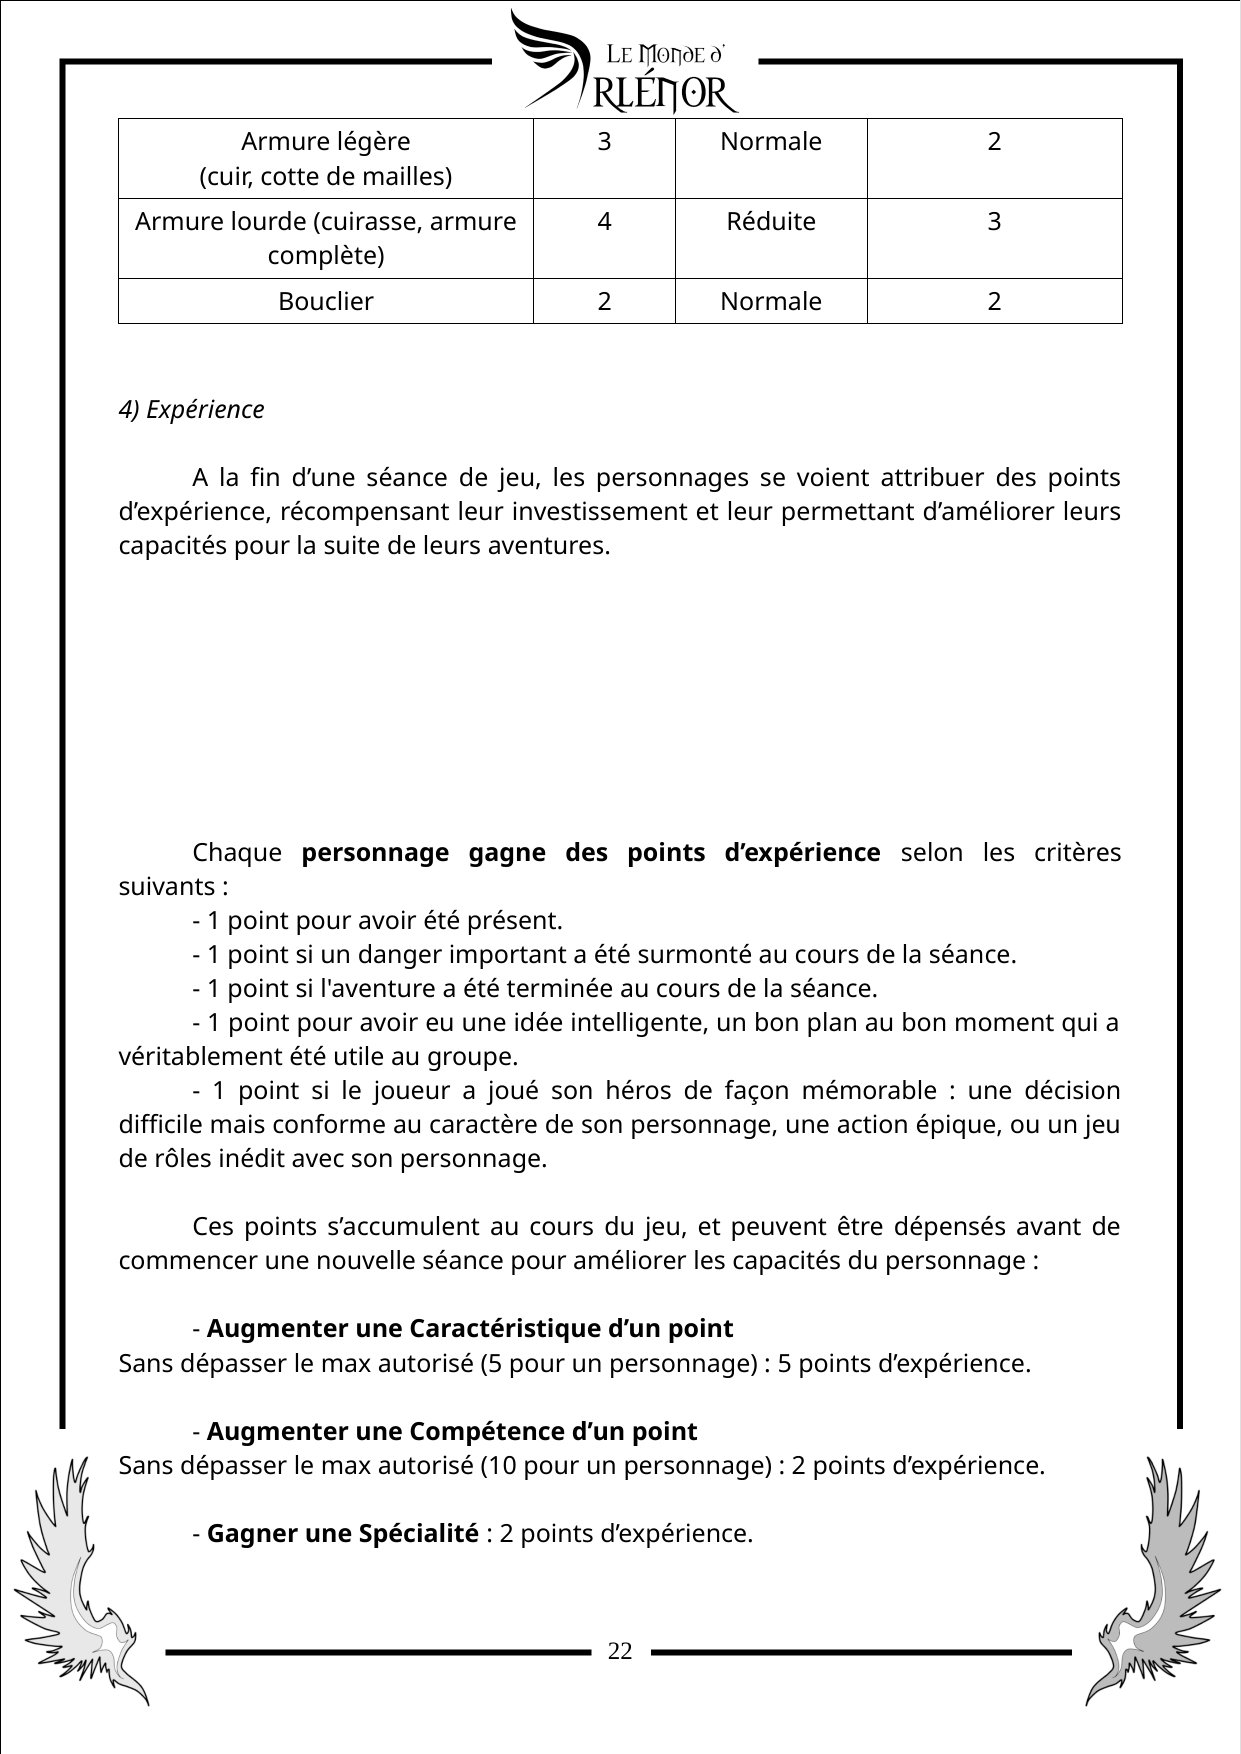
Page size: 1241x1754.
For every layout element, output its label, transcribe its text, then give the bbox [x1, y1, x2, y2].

text Ces points s’accumulent au cours du jeu, et peuvent être dépensés avant de commencer une nouvelle séance pour améliorer les capacités du personnage : [118, 1209, 1122, 1277]
table_cell Bouclier [119, 279, 533, 323]
text - 1 point pour avoir eu une idée intelligente, un bon plan au bon moment qui a véritablement été utile au groupe. [118, 1004, 1122, 1073]
table_cell Armure légère (cuir, cotte de mailles) [119, 119, 533, 198]
text - 1 point si un danger important a été surmonté au cours de la séance. [118, 936, 1122, 971]
text A la fin d’une séance de jeu, les personnages se voient attribuer des points d’expérience, récompensant leur investissement et leur permettant d’améliorer leurs capacités pour la suite de leurs aventures. [118, 459, 1122, 562]
table_cell Normale [676, 279, 867, 323]
table_cell 2 [868, 279, 1122, 323]
text - Augmenter une Caractéristique d’un point [118, 1311, 1122, 1345]
text - Gagner une Spécialité : 2 points d’expérience. [118, 1516, 1122, 1549]
text Sans dépasser le max autorisé (10 pour un personnage) : 2 points d’expérience. [118, 1447, 1122, 1481]
table_cell Normale [676, 119, 867, 198]
text - 1 point si le joueur a joué son héros de façon mémorable : une décision difficile mais conforme au caractère de son personnage, une action épique, ou un jeu de rôles inédit avec son personnage. [118, 1073, 1122, 1175]
text - Augmenter une Compétence d’un point [118, 1413, 1122, 1447]
table_cell 4 [534, 199, 675, 278]
text Sans dépasser le max autorisé (5 pour un personnage) : 5 points d’expérience. [118, 1345, 1122, 1379]
table_cell 2 [534, 279, 675, 323]
table_cell Armure lourde (cuirasse, armure complète) [119, 199, 533, 278]
text Chaque personnage gagne des points d’expérience selon les critères suivants : [118, 834, 1122, 902]
table_cell Réduite [676, 199, 867, 278]
picture [1, 1, 1240, 1754]
table_cell 3 [534, 119, 675, 198]
text - 1 point pour avoir été présent. [118, 902, 1122, 936]
text 4) Expérience [118, 391, 1122, 426]
table_cell 3 [868, 199, 1122, 278]
table_cell 2 [868, 119, 1122, 198]
text - 1 point si l'aventure a été terminée au cours de la séance. [118, 971, 1122, 1004]
